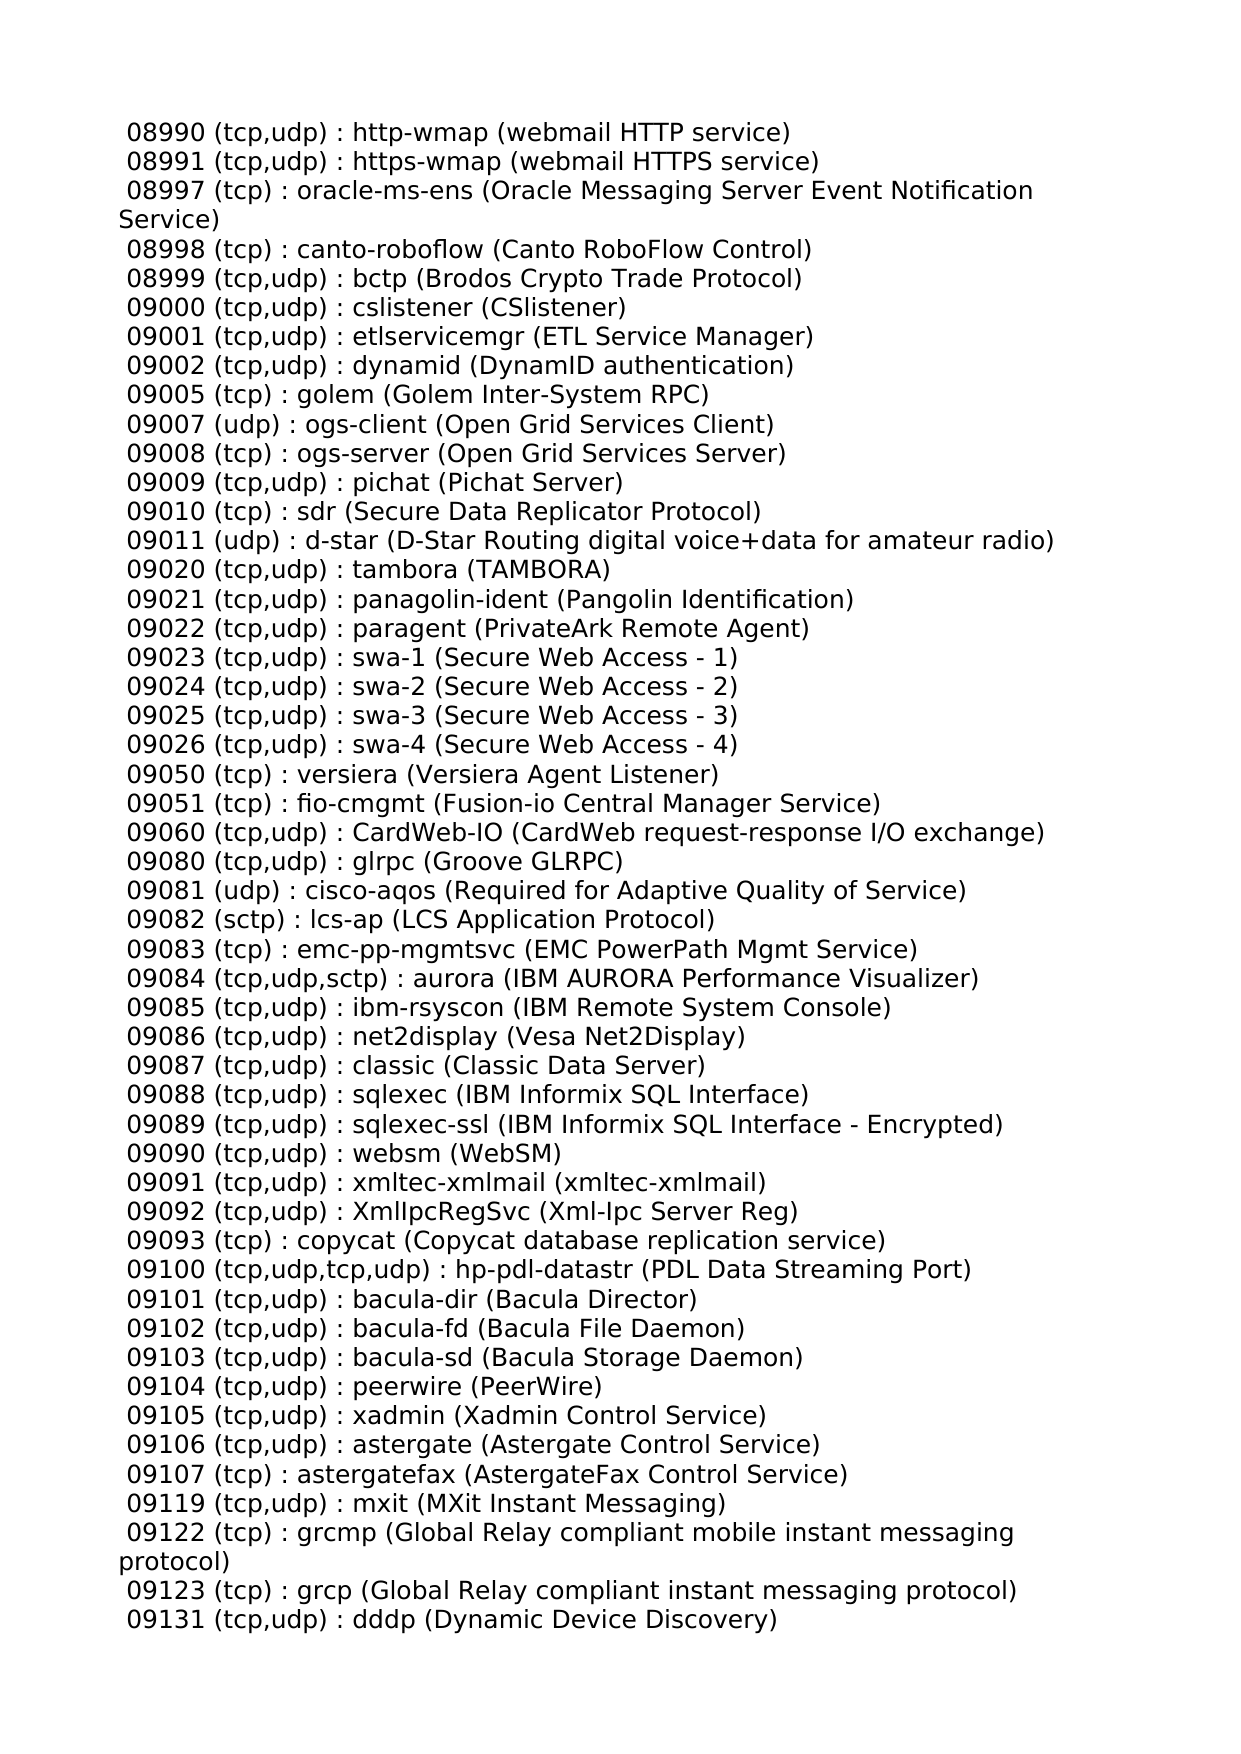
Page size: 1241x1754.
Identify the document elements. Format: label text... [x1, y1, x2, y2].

text 08990 (tcp,udp) : http-wmap (webmail HTTP service) 08991 (tcp,udp) : https-wmap (webmail HTTPS service) 08997 (tcp) : oracle-ms-ens (Oracle Messaging Server Event Notification Service) 08998 (tcp) : canto-roboflow (Canto RoboFlow Control) 08999 (tcp,udp) : bctp (Brodos Crypto Trade Protocol) 09000 (tcp,udp) : cslistener (CSlistener) 09001 (tcp,udp) : etlservicemgr (ETL Service Manager) 09002 (tcp,udp) : dynamid (DynamID authentication) 09005 (tcp) : golem (Golem Inter-System RPC) 09007 (udp) : ogs-client (Open Grid Services Client) 09008 (tcp) : ogs-server (Open Grid Services Server) 09009 (tcp,udp) : pichat (Pichat Server) 09010 (tcp) : sdr (Secure Data Replicator Protocol) 09011 (udp) : d-star (D-Star Routing digital voice+data for amateur radio) 09020 (tcp,udp) : tambora (TAMBORA) 09021 (tcp,udp) : panagolin-ident (Pangolin Identification) 09022 (tcp,udp) : paragent (PrivateArk Remote Agent) 09023 (tcp,udp) : swa-1 (Secure Web Access - 1) 09024 (tcp,udp) : swa-2 (Secure Web Access - 2) 09025 (tcp,udp) : swa-3 (Secure Web Access - 3) 09026 (tcp,udp) : swa-4 (Secure Web Access - 4) 09050 (tcp) : versiera (Versiera Agent Listener) 09051 (tcp) : fio-cmgmt (Fusion-io Central Manager Service) 09060 (tcp,udp) : CardWeb-IO (CardWeb request-response I/O exchange) 09080 (tcp,udp) : glrpc (Groove GLRPC) 09081 (udp) : cisco-aqos (Required for Adaptive Quality of Service) 09082 (sctp) : lcs-ap (LCS Application Protocol) 09083 (tcp) : emc-pp-mgmtsvc (EMC PowerPath Mgmt Service) 09084 (tcp,udp,sctp) : aurora (IBM AURORA Performance Visualizer) 09085 (tcp,udp) : ibm-rsyscon (IBM Remote System Console) 09086 (tcp,udp) : net2display (Vesa Net2Display) 09087 (tcp,udp) : classic (Classic Data Server) 09088 (tcp,udp) : sqlexec (IBM Informix SQL Interface) 09089 (tcp,udp) : sqlexec-ssl (IBM Informix SQL Interface - Encrypted) 09090 (tcp,udp) : websm (WebSM) 09091 (tcp,udp) : xmltec-xmlmail (xmltec-xmlmail) 09092 (tcp,udp) : XmlIpcRegSvc (Xml-Ipc Server Reg) 09093 (tcp) : copycat (Copycat database replication service) 09100 (tcp,udp,tcp,udp) : hp-pdl-datastr (PDL Data Streaming Port) 09101 (tcp,udp) : bacula-dir (Bacula Director) 09102 (tcp,udp) : bacula-fd (Bacula File Daemon) 09103 (tcp,udp) : bacula-sd (Bacula Storage Daemon) 09104 (tcp,udp) : peerwire (PeerWire) 09105 (tcp,udp) : xadmin (Xadmin Control Service) 09106 (tcp,udp) : astergate (Astergate Control Service) 09107 (tcp) : astergatefax (AstergateFax Control Service) 09119 (tcp,udp) : mxit (MXit Instant Messaging) 09122 (tcp) : grcmp (Global Relay compliant mobile instant messaging protocol) 09123 (tcp) : grcp (Global Relay compliant instant messaging protocol) 09131 (tcp,udp) : dddp (Dynamic Device Discovery) [118, 118, 1122, 1635]
